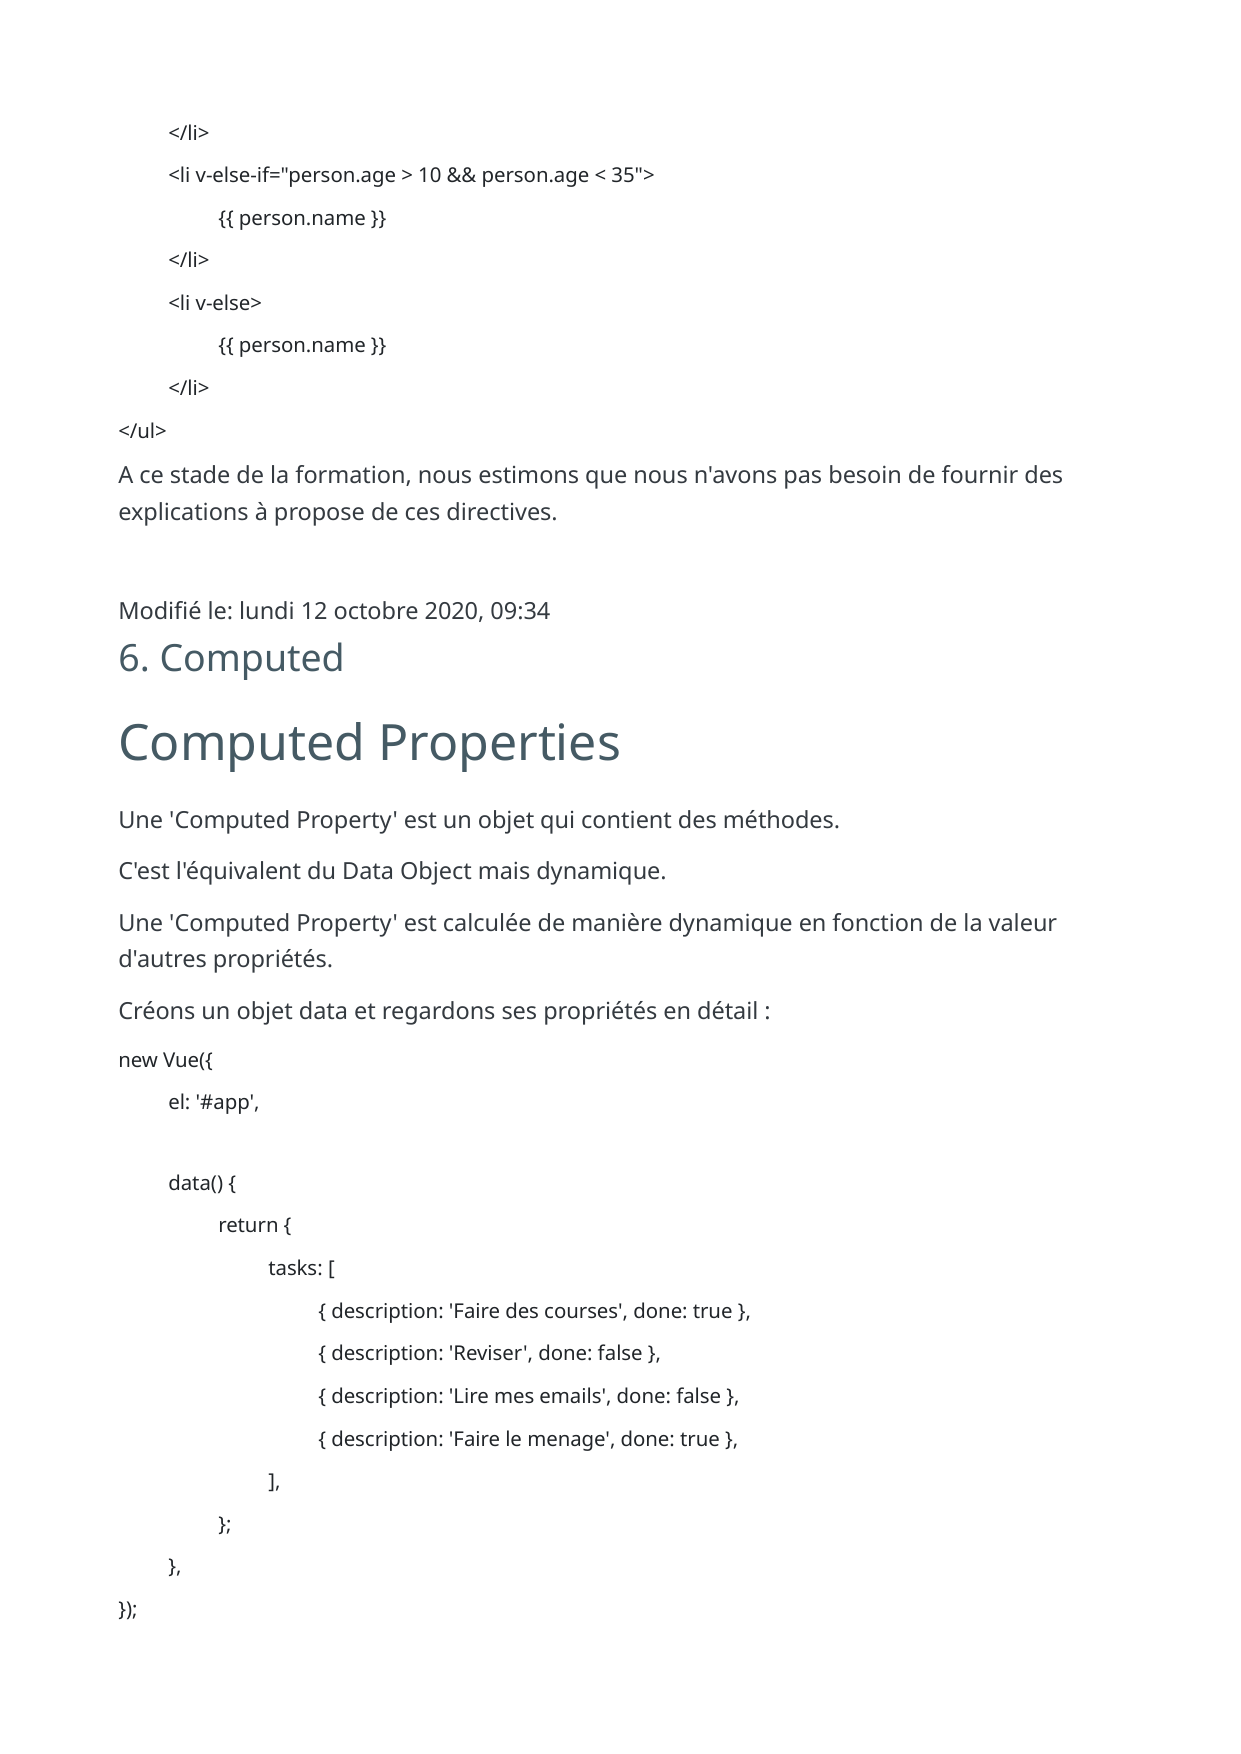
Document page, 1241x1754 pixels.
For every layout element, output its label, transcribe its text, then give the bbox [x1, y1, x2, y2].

text new Vue({ [118, 1045, 1122, 1073]
text tasks: [ [118, 1254, 1122, 1282]
text Une 'Computed Property' est un objet qui contient des méthodes. [118, 803, 1122, 835]
text }); [118, 1594, 1122, 1622]
text { description: 'Reviser', done: false }, [118, 1339, 1122, 1367]
text { description: 'Faire des courses', done: true }, [118, 1296, 1122, 1324]
text Modifié le: lundi 12 octobre 2020, 09:34 [118, 594, 1122, 626]
text }, [118, 1552, 1122, 1580]
text <li v-else-if="person.age > 10 && person.age < 35"> [118, 161, 1122, 189]
text return { [118, 1211, 1122, 1239]
text { description: 'Faire le menage', done: true }, [118, 1424, 1122, 1452]
subtitle 6. Computed [118, 631, 1122, 682]
subtitle Computed Properties [118, 707, 1122, 775]
text data() { [118, 1168, 1122, 1197]
text el: '#app', [118, 1088, 1122, 1116]
text {{ person.name }} [118, 331, 1122, 359]
text { description: 'Lire mes emails', done: false }, [118, 1382, 1122, 1409]
text </li> [118, 246, 1122, 274]
text </li> [118, 374, 1122, 402]
text ], [118, 1467, 1122, 1495]
text Créons un objet data et regardons ses propriétés en détail : [118, 994, 1122, 1026]
text C'est l'équivalent du Data Object mais dynamique. [118, 854, 1122, 887]
text </li> [118, 118, 1122, 146]
text </ul> [118, 416, 1122, 444]
text }; [118, 1509, 1122, 1537]
text Une 'Computed Property' est calculée de manière dynamique en fonction de la valeur d'autres propriétés. [118, 906, 1122, 975]
text A ce stade de la formation, nous estimons que nous n'avons pas besoin de fournir des explications à propose de ces directives. [118, 459, 1122, 527]
text <li v-else> [118, 288, 1122, 317]
text {{ person.name }} [118, 203, 1122, 231]
